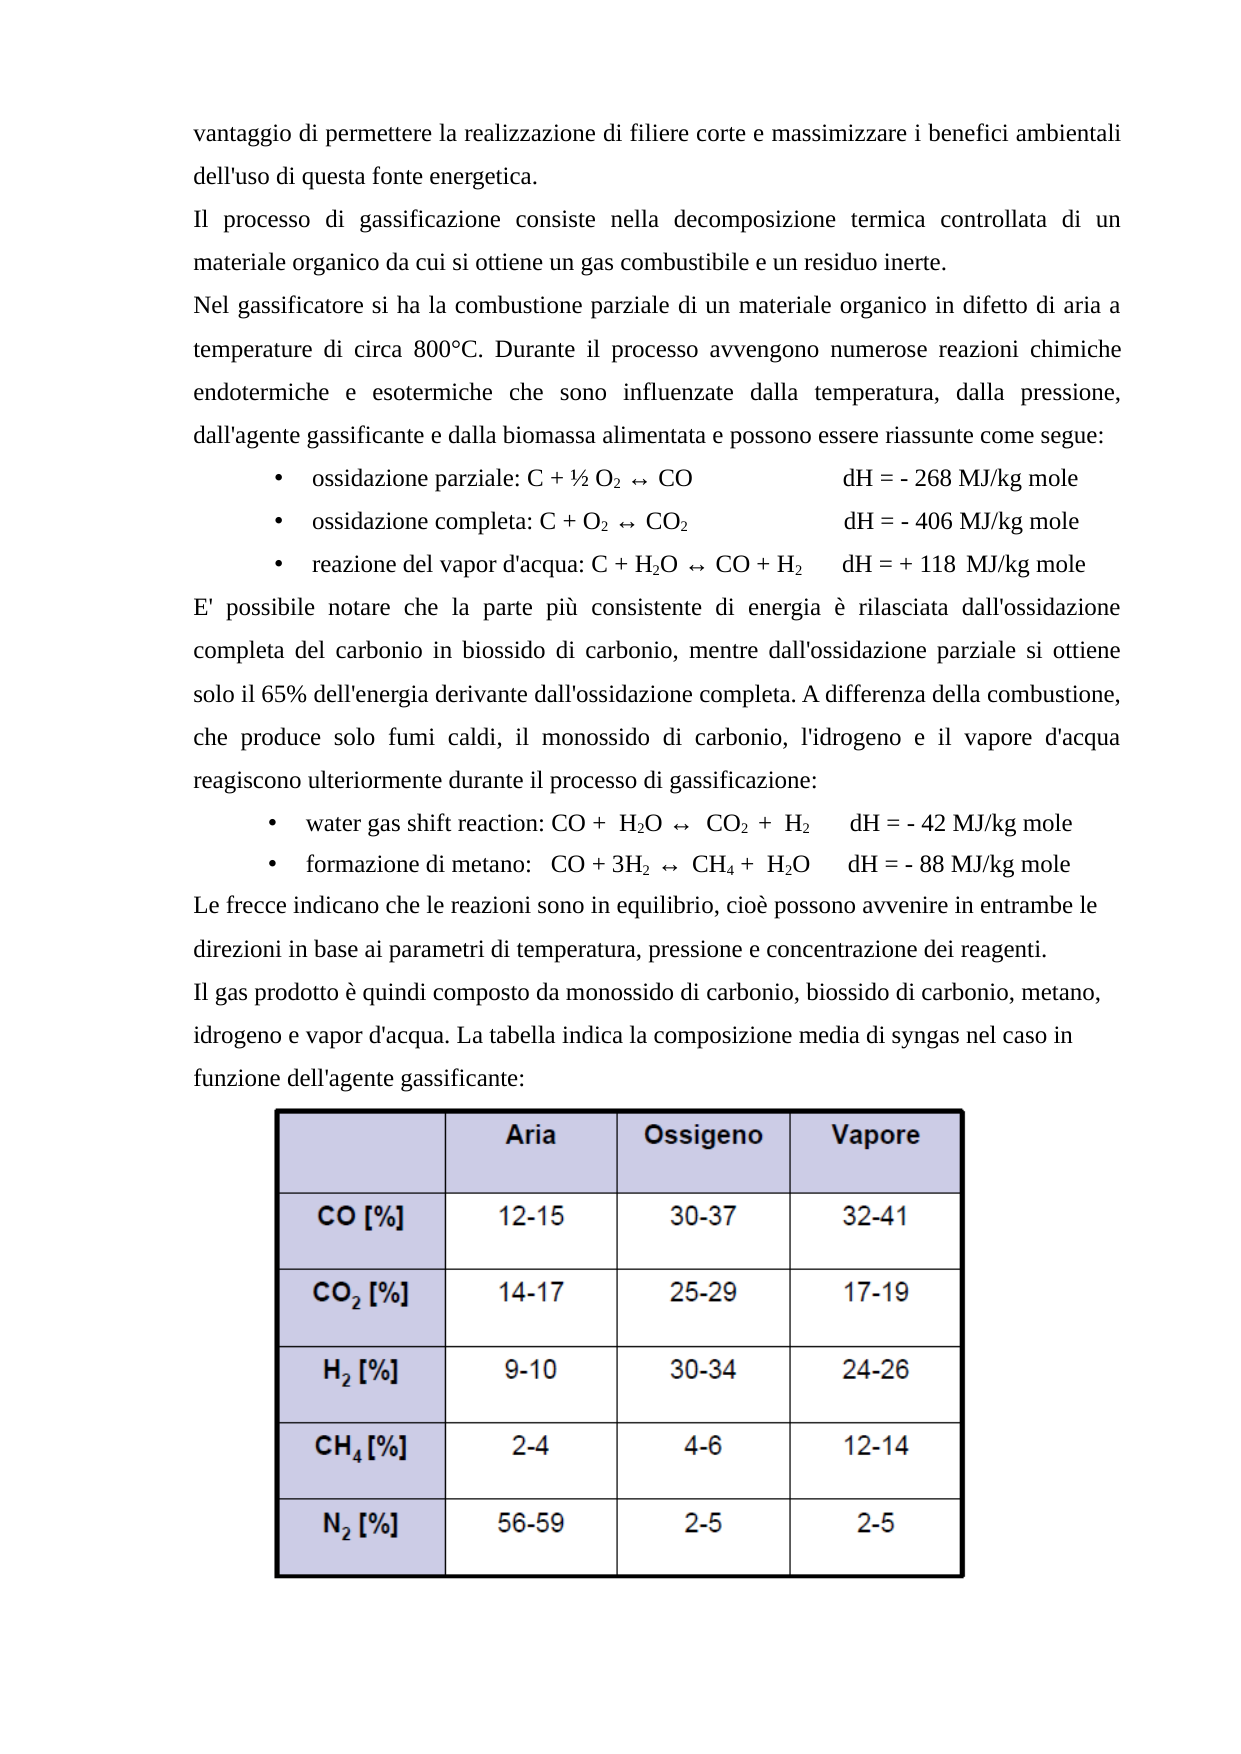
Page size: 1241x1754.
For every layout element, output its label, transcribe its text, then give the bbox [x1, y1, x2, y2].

list Il gas prodotto è quindi composto da monossido di carbonio, biossido di carbonio, metano, idrogeno e vapor d'acqua. La tabella indica la composizione media di syngas nel caso in funzione dell'agente gassificante: [156, 977, 1122, 1092]
list ossidazione completa: C + O2 ↔ CO2 dH = - 406 MJ/kg mole [274, 506, 1122, 535]
list water gas shift reaction: CO + H2O ↔ CO2 + H2 dH = - 42 MJ/kg mole [268, 808, 1122, 837]
list Il processo di gassificazione consiste nella decomposizione termica controllata di un materiale organico da cui si ottiene un gas combustibile e un residuo inerte. [156, 204, 1122, 276]
list Nel gassificatore si ha la combustione parziale di un materiale organico in difetto di aria a temperature di circa 800°C. Durante il processo avvengono numerose reazioni chimiche endotermiche e esotermiche che sono influenzate dalla temperatura, dalla pressione, dall'agente gassificante e dalla biomassa alimentata e possono essere riassunte come segue: [156, 291, 1122, 449]
list vantaggio di permettere la realizzazione di filiere corte e massimizzare i benefici ambientali dell'uso di questa fonte energetica. [156, 118, 1122, 190]
list formazione di metano: CO + 3H2 ↔ CH4 + H2O dH = - 88 MJ/kg mole [268, 849, 1122, 878]
list Le frecce indicano che le reazioni sono in equilibrio, cioè possono avvenire in entrambe le direzioni in base ai parametri di temperatura, pressione e concentrazione dei reagenti. [156, 891, 1122, 962]
list ossidazione parziale: C + ½ O2 ↔ CO dH = - 268 MJ/kg mole [274, 463, 1122, 492]
list reazione del vapor d'acqua: C + H2O ↔ CO + H2 dH = + 118 MJ/kg mole [274, 549, 1122, 578]
picture [272, 1106, 968, 1581]
list E' possibile notare che la parte più consistente di energia è rilasciata dall'ossidazione completa del carbonio in biossido di carbonio, mentre dall'ossidazione parziale si ottiene solo il 65% dell'energia derivante dall'ossidazione completa. A differenza della combustione, che produce solo fumi caldi, il monossido di carbonio, l'idrogeno e il vapore d'acqua reagiscono ulteriormente durante il processo di gassificazione: [156, 592, 1122, 794]
